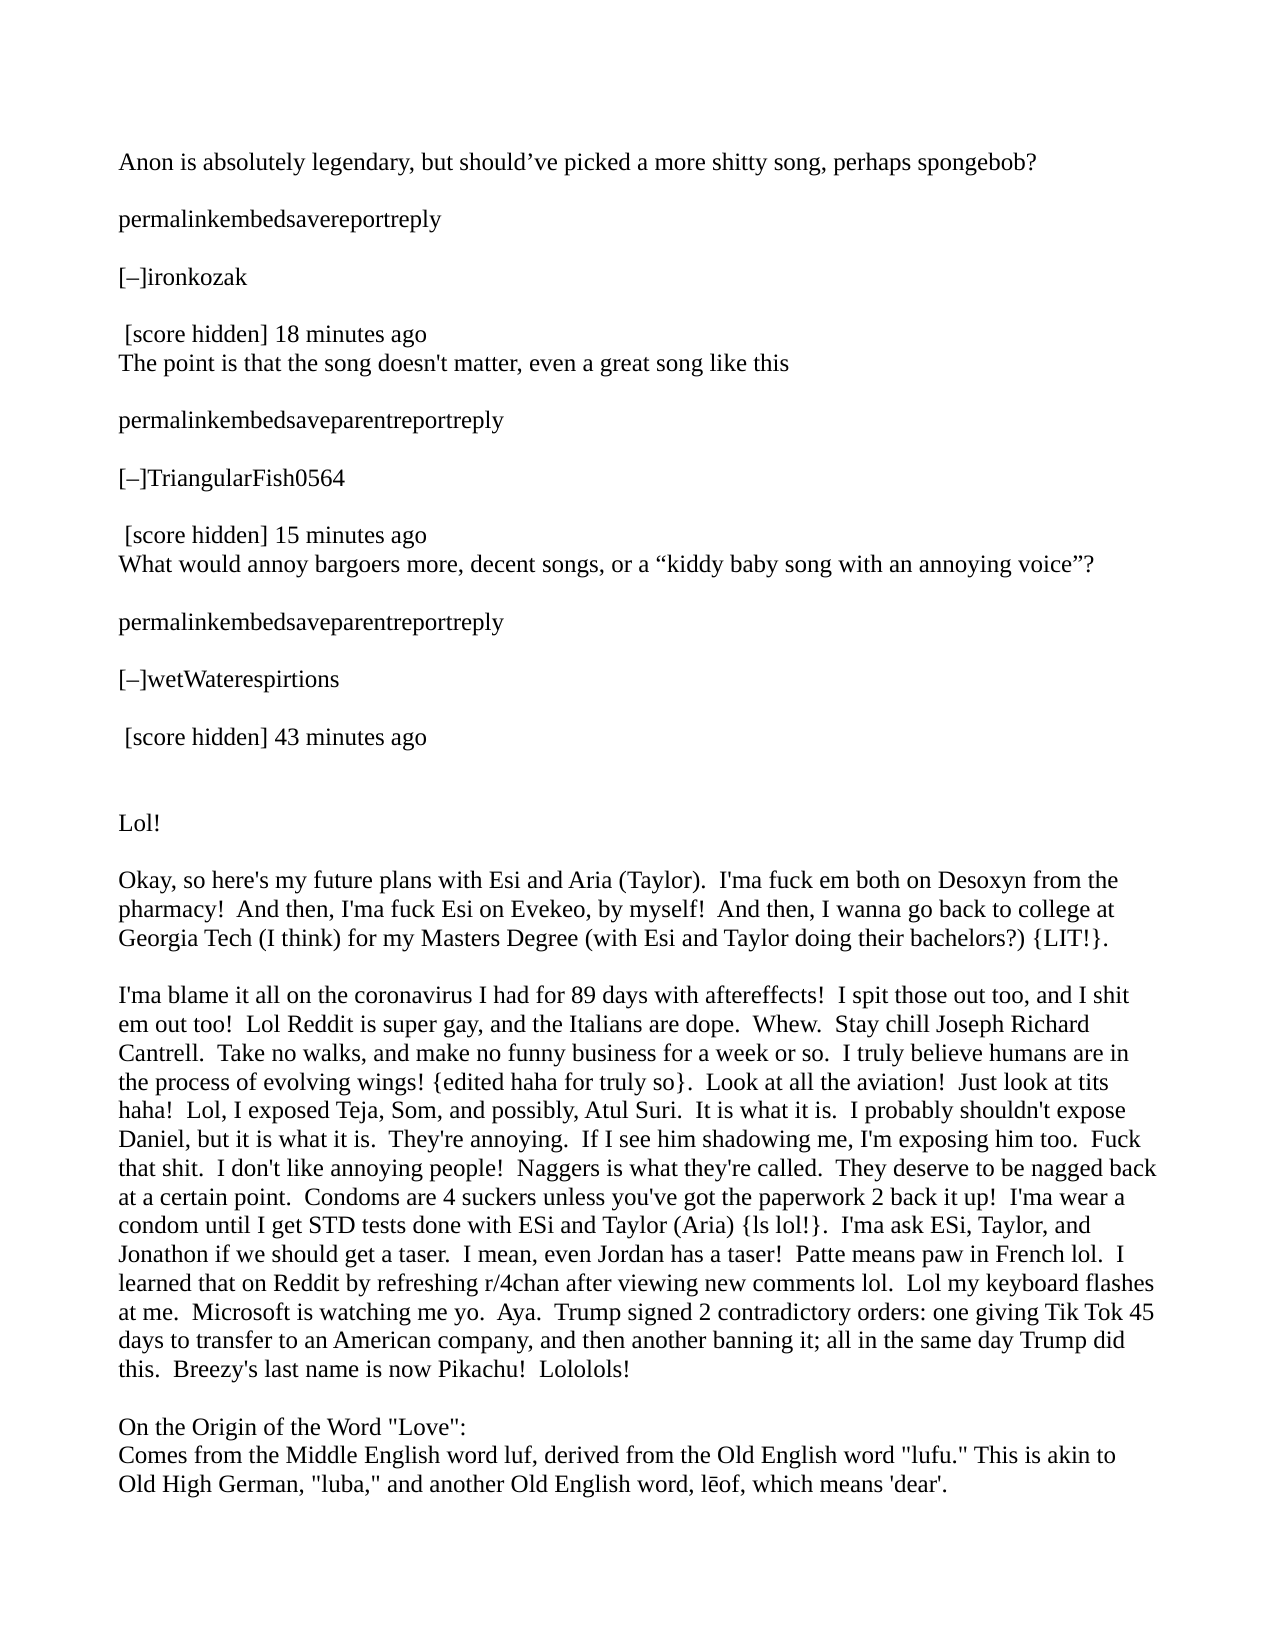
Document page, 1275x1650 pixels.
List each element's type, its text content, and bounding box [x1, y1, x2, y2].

text Comes from the Middle English word luf, derived from the Old English word "lufu." This is akin to Old High German, "luba," and another Old English word, lēof, which means 'dear'. [118, 1441, 1157, 1498]
text 🏅 [118, 751, 1157, 779]
text The point is that the song doesn't matter, even a great song like this [118, 348, 1157, 377]
text [score hidden] 18 minutes ago [118, 319, 1157, 348]
text [score hidden] 15 minutes ago [118, 521, 1157, 549]
text Okay, so here's my future plans with Esi and Aria (Taylor). I'ma fuck em both on Desoxyn from the pharmacy! And then, I'ma fuck Esi on Evekeo, by myself! And then, I wanna go back to college at Georgia Tech (I think) for my Masters Degree (with Esi and Taylor doing their bachelors?) {LIT!}. [118, 866, 1157, 952]
text [–]TriangularFish0564 [118, 463, 1157, 492]
text [–]ironkozak [118, 262, 1157, 291]
text What would annoy bargoers more, decent songs, or a “kiddy baby song with an annoying voice”? [118, 549, 1157, 578]
text Anon is absolutely legendary, but should’ve picked a more shitty song, perhaps spongebob? [118, 147, 1157, 176]
text permalinkembedsaveparentreportreply [118, 406, 1157, 434]
text permalinkembedsavereportreply [118, 204, 1157, 233]
text permalinkembedsaveparentreportreply [118, 607, 1157, 636]
text Lol! [118, 808, 1157, 837]
text [score hidden] 43 minutes ago [118, 722, 1157, 751]
text [–]wetWaterespirtions [118, 664, 1157, 693]
text I'ma blame it all on the coronavirus I had for 89 days with aftereffects! I spit those out too, and I shit em out too! Lol Reddit is super gay, and the Italians are dope. Whew. Stay chill Joseph Richard Cantrell. Take no walks, and make no funny business for a week or so. I truly believe humans are in the process of evolving wings! {edited haha for truly so}. Look at all the aviation! Just look at tits haha! Lol, I exposed Teja, Som, and possibly, Atul Suri. It is what it is. I probably shouldn't expose Daniel, but it is what it is. They're annoying. If I see him shadowing me, I'm exposing him too. Fuck that shit. I don't like annoying people! Naggers is what they're called. They deserve to be nagged back at a certain point. Condoms are 4 suckers unless you've got the paperwork 2 back it up! I'ma wear a condom until I get STD tests done with ESi and Taylor (Aria) {ls lol!}. I'ma ask ESi, Taylor, and Jonathon if we should get a taser. I mean, even Jordan has a taser! Patte means paw in French lol. I learned that on Reddit by refreshing r/4chan after viewing new comments lol. Lol my keyboard flashes at me. Microsoft is watching me yo. Aya. Trump signed 2 contradictory orders: one giving Tik Tok 45 days to transfer to an American company, and then another banning it; all in the same day Trump did this. Breezy's last name is now Pikachu! Lololols! [118, 981, 1157, 1383]
text On the Origin of the Word "Love": [118, 1412, 1157, 1441]
